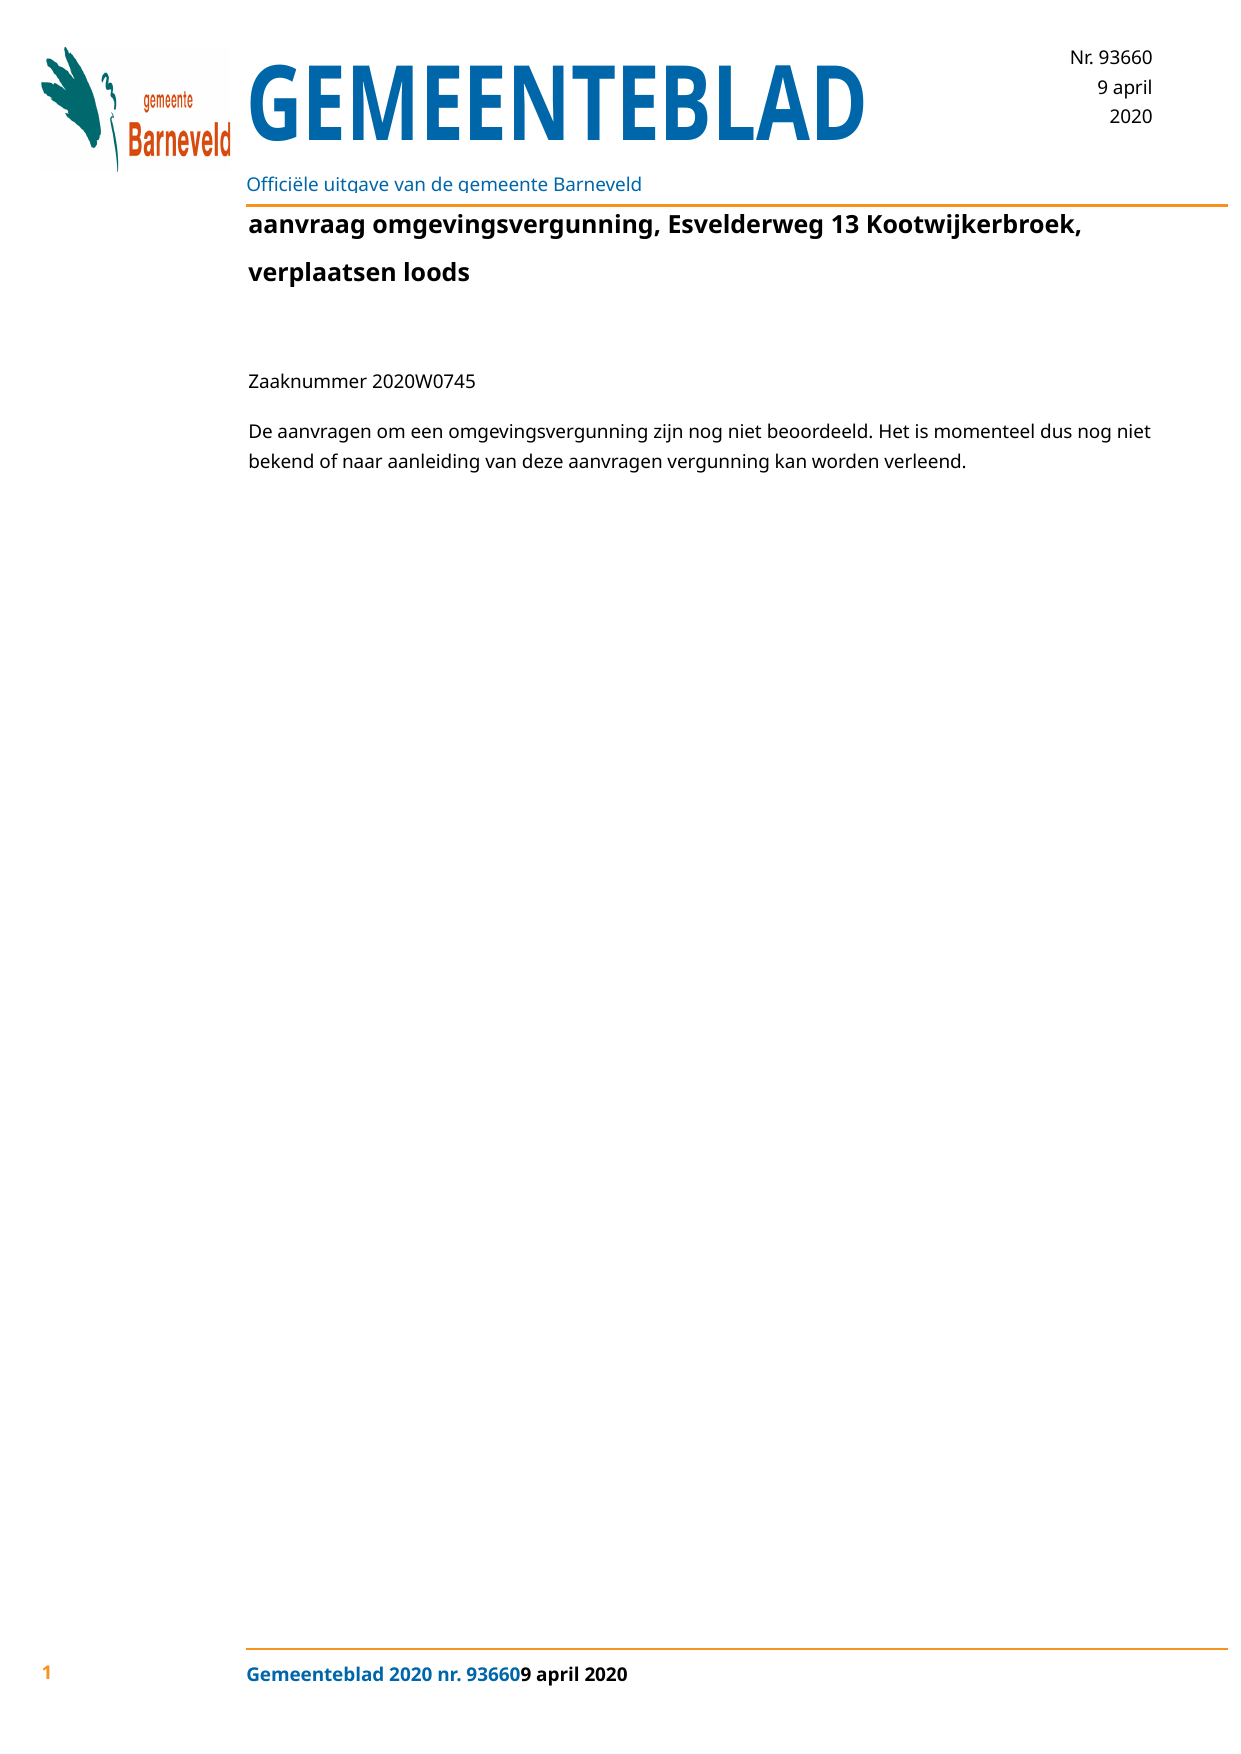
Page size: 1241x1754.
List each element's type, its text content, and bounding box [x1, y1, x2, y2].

text Zaaknummer 2020W0745 [248, 368, 1152, 394]
text aanvraag omgevingsvergunning, Esvelderweg 13 Kootwijkerbroek, verplaatsen loods [248, 207, 1152, 288]
picture [41, 47, 231, 172]
text De aanvragen om een omgevingsvergunning zijn nog niet beoordeeld. Het is momenteel dus nog niet bekend of naar aanleiding van deze aanvragen vergunning kan worden verleend. [248, 419, 1152, 474]
